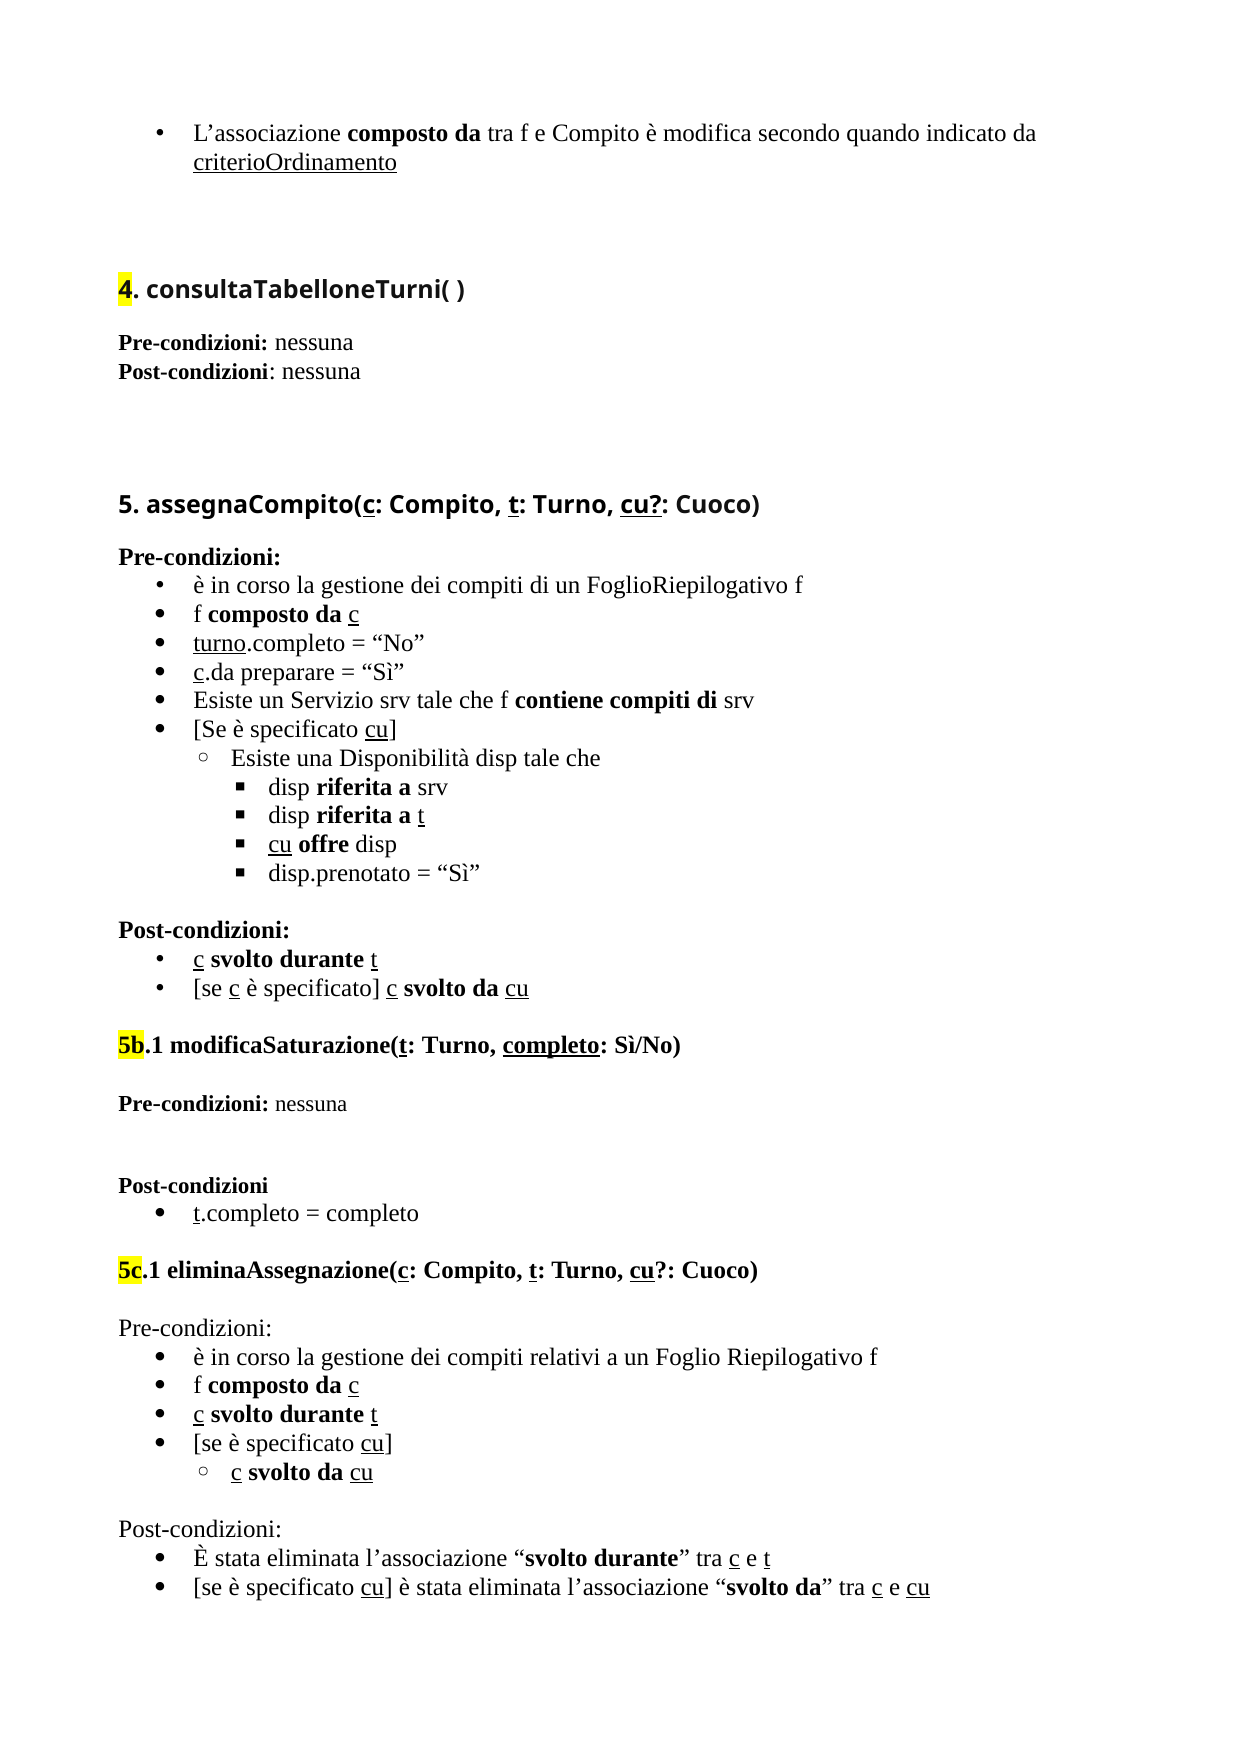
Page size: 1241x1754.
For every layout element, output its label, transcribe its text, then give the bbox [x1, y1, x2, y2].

list È stata eliminata l’associazione “svolto durante” tra c e t [156, 1543, 1122, 1572]
subtitle 4. consultaTabelloneTurni( ) [118, 272, 1122, 306]
list cu offre disp [231, 829, 1122, 858]
list disp.prenotato = “Sì” [231, 858, 1122, 887]
list Esiste un Servizio srv tale che f contiene compiti di srv [156, 685, 1122, 714]
subtitle 5. assegnaCompito(c: Compito, t: Turno, cu?: Cuoco) [118, 487, 1122, 521]
text Post-condizioni: [118, 915, 1122, 944]
text 5c.1 eliminaAssegnazione(c: Compito, t: Turno, cu?: Cuoco) [118, 1256, 1122, 1284]
list disp riferita a srv [231, 772, 1122, 800]
list è in corso la gestione dei compiti relativi a un Foglio Riepilogativo f [156, 1342, 1122, 1371]
text Post-condizioni: nessuna [118, 356, 1122, 384]
list c svolto durante t [156, 944, 1122, 973]
list f composto da c [156, 599, 1122, 628]
list [Se è specificato cu] [156, 714, 1122, 743]
list [se c è specificato] c svolto da cu [156, 973, 1122, 1002]
list [se è specificato cu] [156, 1428, 1122, 1457]
text Post-condizioni [118, 1172, 1122, 1198]
text Post-condizioni: [118, 1514, 1122, 1543]
list L’associazione composto da tra f e Compito è modifica secondo quando indicato da criterioOrdinamento [156, 118, 1122, 176]
list c svolto durante t [156, 1399, 1122, 1428]
list è in corso la gestione dei compiti di un FoglioRiepilogativo f [156, 570, 1122, 599]
list t.completo = completo [156, 1198, 1122, 1227]
text 5b.1 modificaSaturazione(t: Turno, completo: Sì/No) [118, 1030, 1122, 1059]
text Pre-condizioni: [118, 1313, 1122, 1342]
list disp riferita a t [231, 800, 1122, 829]
list [se è specificato cu] è stata eliminata l’associazione “svolto da” tra c e cu [156, 1572, 1122, 1601]
list c.da preparare = “Sì” [156, 657, 1122, 685]
list Esiste una Disponibilità disp tale che [193, 743, 1122, 772]
text Pre-condizioni: [118, 542, 1122, 570]
text Pre-condizioni: nessuna [118, 1088, 1122, 1117]
text Pre-condizioni: nessuna [118, 327, 1122, 356]
list f composto da c [156, 1371, 1122, 1399]
list c svolto da cu [193, 1457, 1122, 1486]
list turno.completo = “No” [156, 628, 1122, 657]
